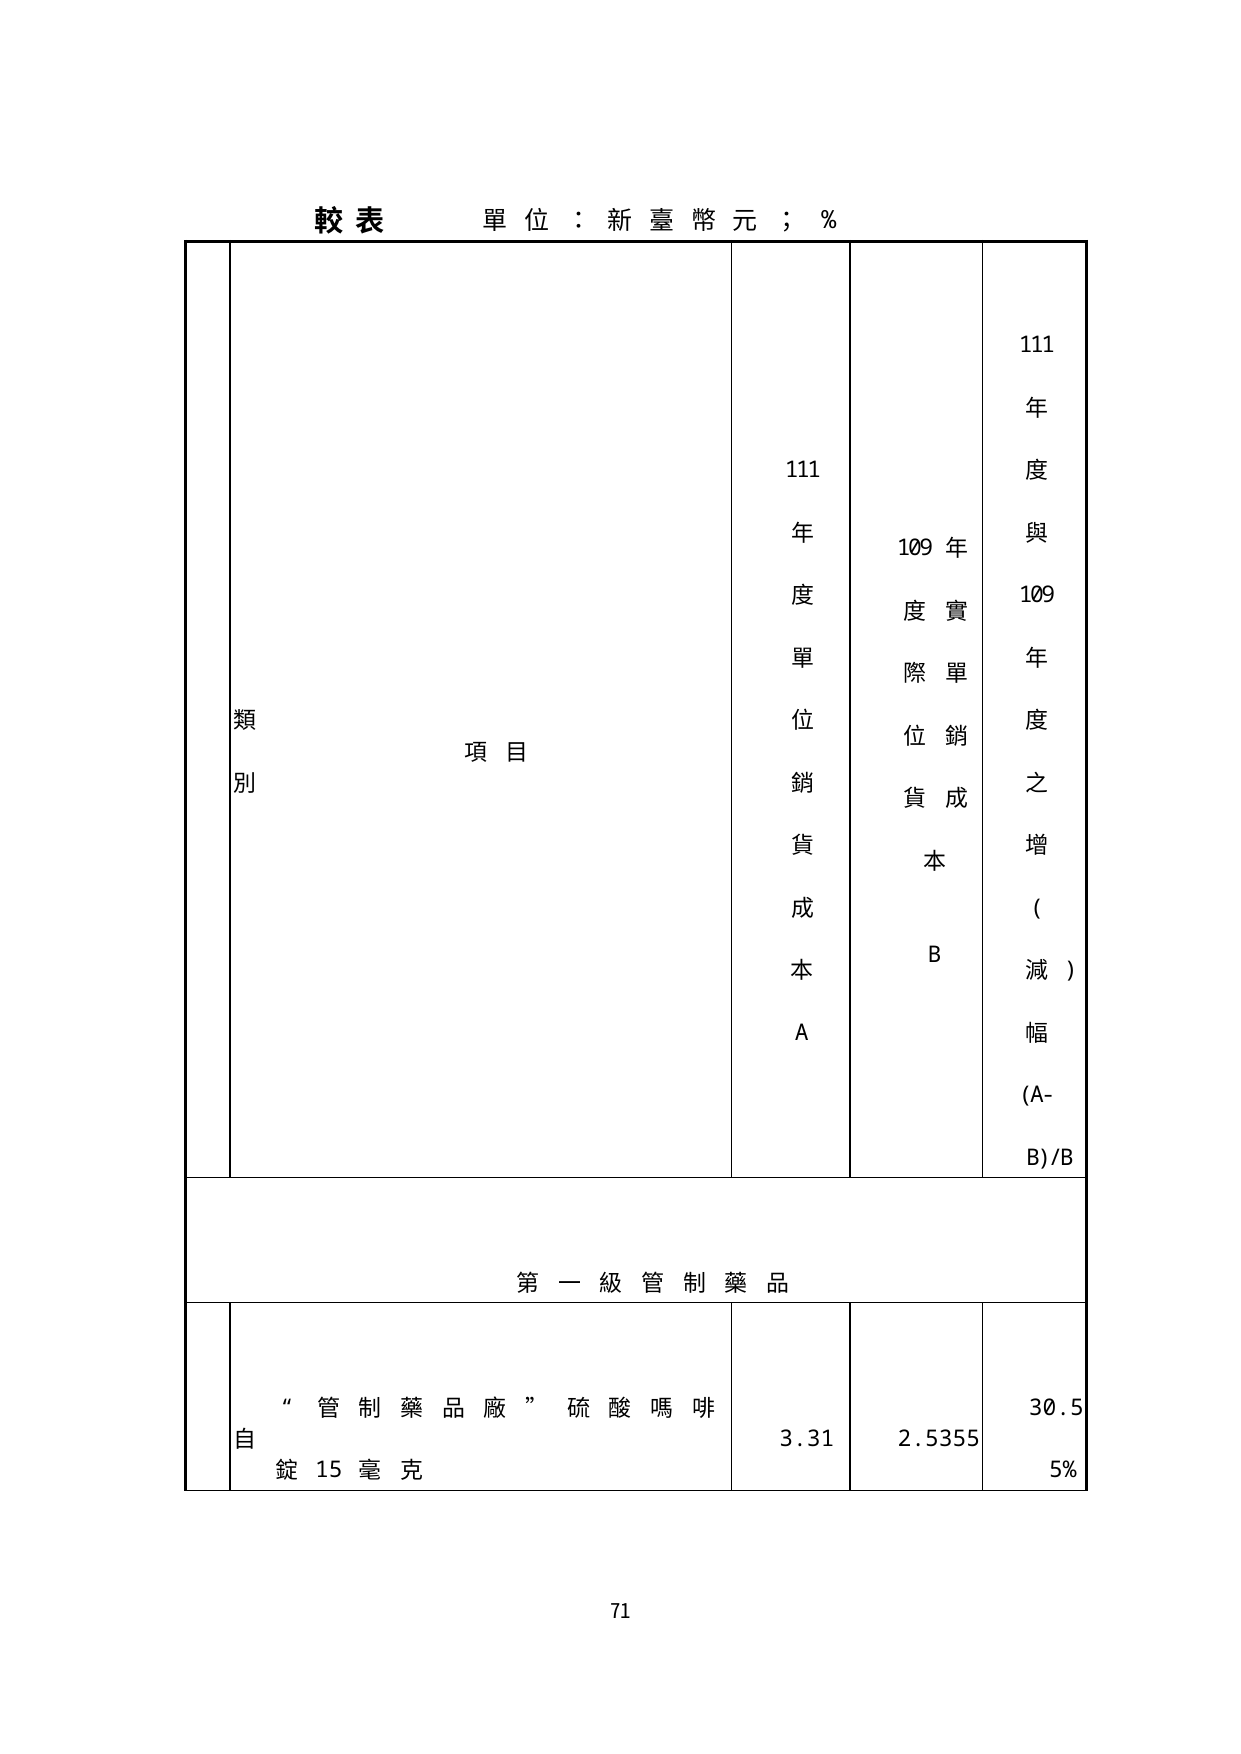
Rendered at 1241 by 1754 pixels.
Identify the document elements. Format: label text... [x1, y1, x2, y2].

table_header 項目 [231, 243, 731, 1177]
table_cell 第一級管制藥品 [187, 1178, 1085, 1302]
table_cell 3.31 [732, 1303, 849, 1490]
table_cell 2.5355 [851, 1303, 982, 1490]
text 較表 單位：新臺幣元；% [184, 177, 1072, 240]
table_header 類別 [187, 243, 229, 1177]
table_cell “管制藥品廠”硫酸嗎啡錠15毫克 [231, 1303, 731, 1490]
table_header 109年度實際單位銷貨成本 B [851, 243, 982, 1177]
table_cell 30.55% [983, 1303, 1085, 1490]
table_header 111年度與109年度之增(減)幅 (A-B)/B [983, 243, 1085, 1177]
table_header 111年度單位銷貨成本 A [732, 243, 849, 1177]
table_cell 自 [187, 1303, 229, 1490]
